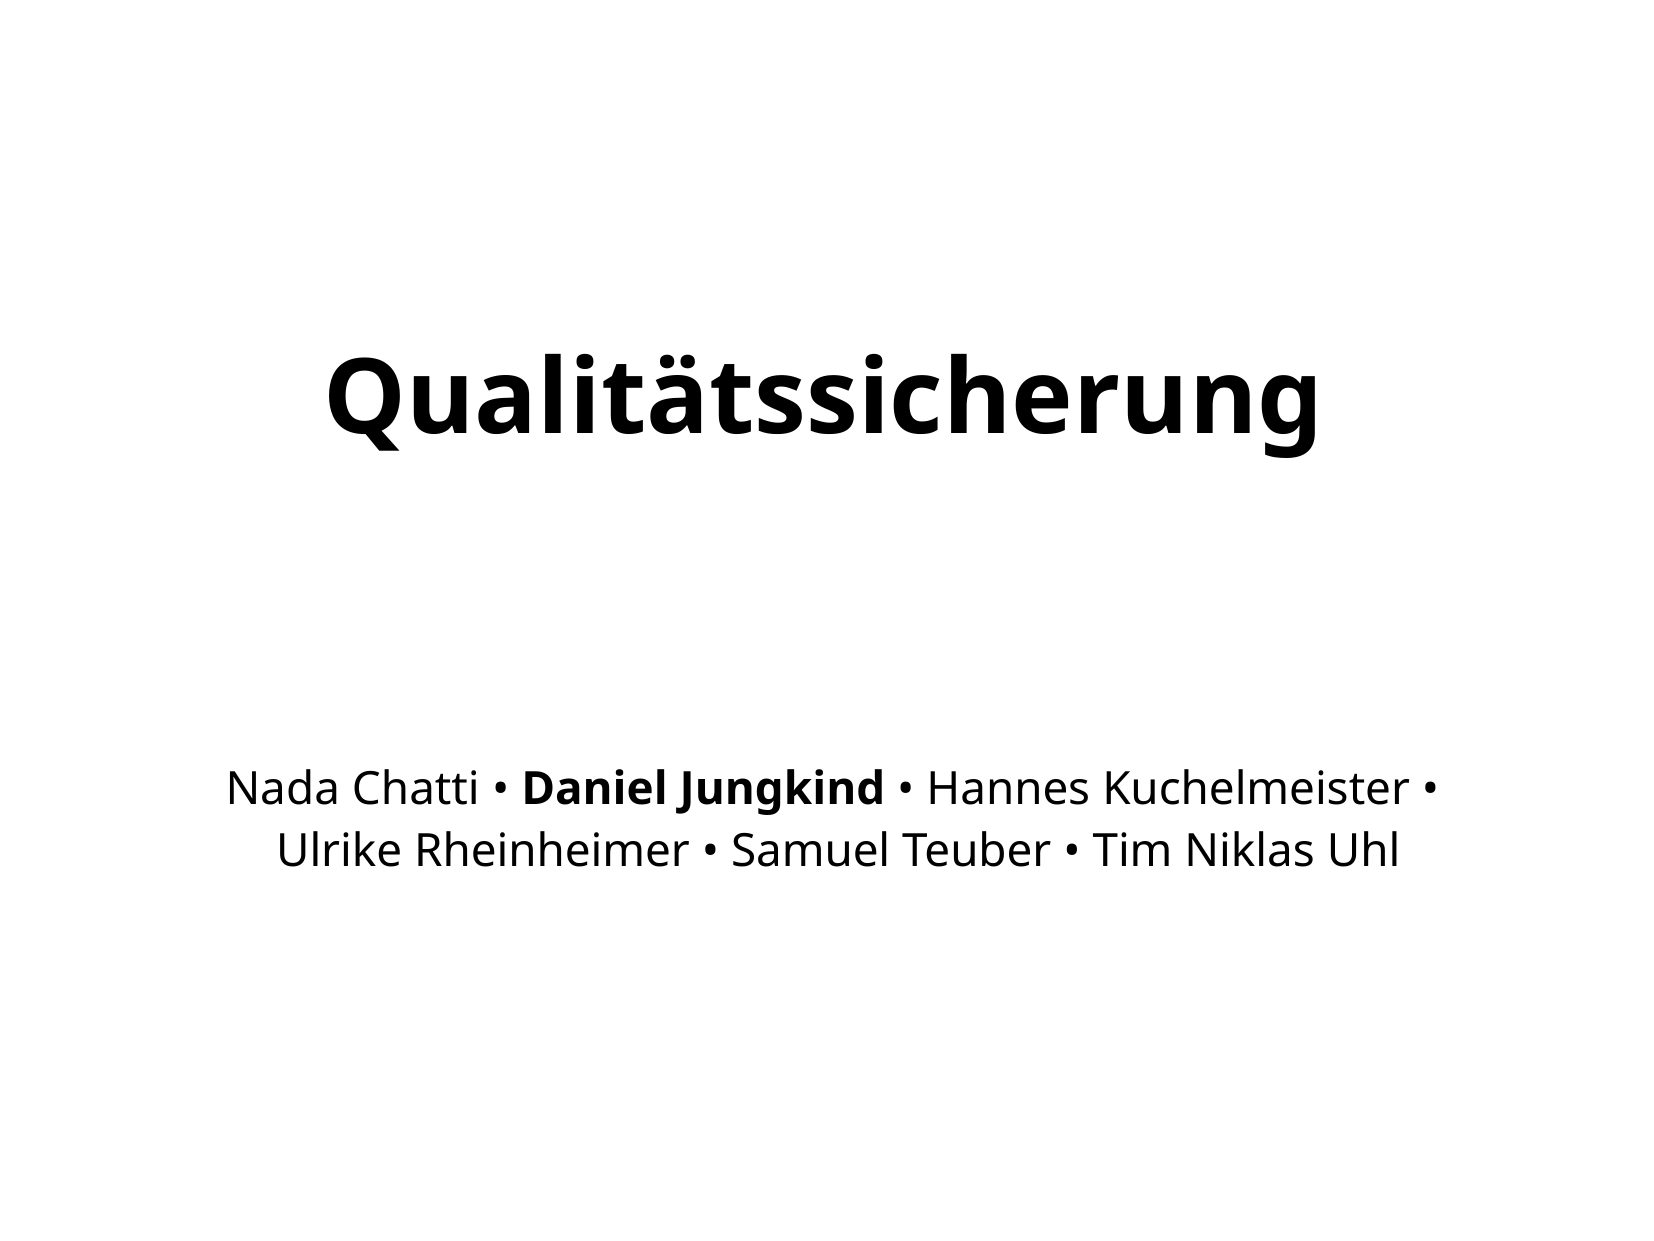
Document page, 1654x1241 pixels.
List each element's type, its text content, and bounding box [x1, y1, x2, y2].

text_box Nada Chatti • Daniel Jungkind • Hannes Kuchelmeister • Ulrike Rheinheimer • Samuel Teuber • Tim Niklas Uhl [141, 747, 1536, 885]
title Qualitätssicherung [79, 289, 1568, 497]
